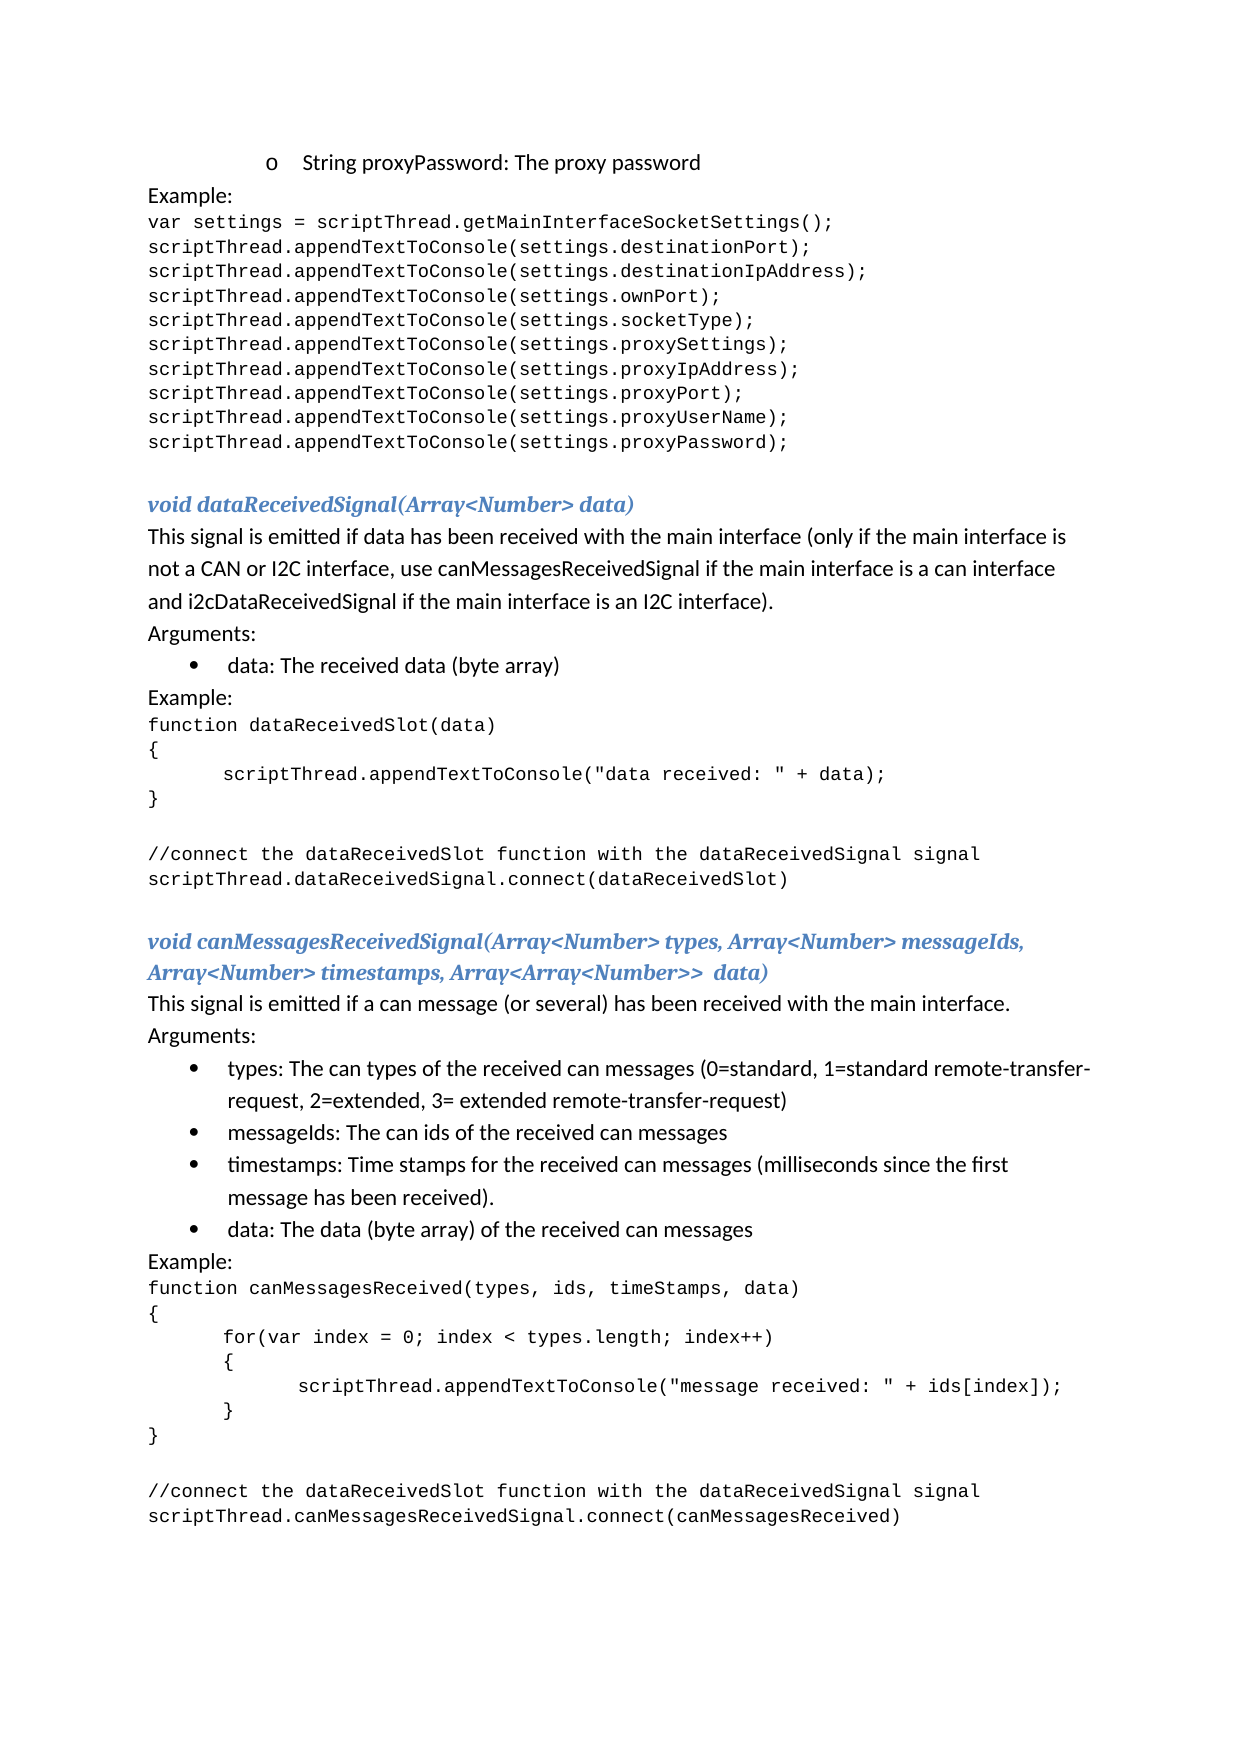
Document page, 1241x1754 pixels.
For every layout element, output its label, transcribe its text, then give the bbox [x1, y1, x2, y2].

list String proxyPassword: The proxy password [265, 148, 1093, 177]
text Arguments: [148, 1022, 1093, 1050]
text scriptThread.appendTextToConsole(settings.proxySettings); [148, 335, 1093, 356]
text This signal is emitted if a can message (or several) has been received with the main interface. [148, 989, 1093, 1017]
text { [148, 1352, 1093, 1373]
text //connect the dataReceivedSlot function with the dataReceivedSignal signal [148, 845, 1093, 866]
text scriptThread.appendTextToConsole(settings.proxyPassword); [148, 433, 1093, 454]
text scriptThread.appendTextToConsole(settings.destinationIpAddress); [148, 262, 1093, 283]
list timestamps: Time stamps for the received can messages (milliseconds since the first message has been received). [190, 1150, 1093, 1211]
text scriptThread.appendTextToConsole("message received: " + ids[index]); [148, 1377, 1093, 1398]
text Example: [148, 181, 1093, 209]
text scriptThread.appendTextToConsole(settings.socketType); [148, 311, 1093, 332]
text for(var index = 0; index < types.length; index++) [148, 1328, 1093, 1349]
text function canMessagesReceived(types, ids, timeStamps, data) [148, 1279, 1093, 1300]
text } [148, 1425, 1093, 1447]
text var settings = scriptThread.getMainInterfaceSocketSettings(); [148, 213, 1093, 234]
text Example: [148, 683, 1093, 711]
text } [148, 789, 1093, 810]
text scriptThread.appendTextToConsole(settings.destinationPort); [148, 238, 1093, 259]
text scriptThread.appendTextToConsole(settings.proxyPort); [148, 384, 1093, 405]
text } [148, 1401, 1093, 1422]
list data: The data (byte array) of the received can messages [190, 1215, 1093, 1243]
text This signal is emitted if data has been received with the main interface (only if the main interface is not a CAN or I2C interface, use canMessagesReceivedSignal if the main interface is a can interface and i2cDataReceivedSignal if the main interface is an I2C interface). [148, 522, 1093, 615]
list types: The can types of the received can messages (0=standard, 1=standard remote-transfer-request, 2=extended, 3= extended remote-transfer-request) [190, 1054, 1093, 1114]
text scriptThread.appendTextToConsole(settings.proxyIpAddress); [148, 359, 1093, 381]
text scriptThread.dataReceivedSignal.connect(dataReceivedSlot) [148, 869, 1093, 891]
text Example: [148, 1247, 1093, 1275]
text scriptThread.appendTextToConsole(settings.proxyUserName); [148, 408, 1093, 429]
text scriptThread.appendTextToConsole("data received: " + data); [148, 764, 1093, 786]
subtitle void dataReceivedSignal(Array<Number> data) [148, 492, 1093, 518]
subtitle void canMessagesReceivedSignal(Array<Number> types, Array<Number> messageIds, Array<Number> timestamps, Array<Array<Number>> data) [148, 929, 1093, 986]
list data: The received data (byte array) [190, 651, 1093, 679]
list messageIds: The can ids of the received can messages [190, 1118, 1093, 1146]
text function dataReceivedSlot(data) [148, 716, 1093, 737]
text { [148, 740, 1093, 761]
text scriptThread.appendTextToConsole(settings.ownPort); [148, 286, 1093, 308]
text Arguments: [148, 619, 1093, 647]
text scriptThread.canMessagesReceivedSignal.connect(canMessagesReceived) [148, 1506, 1093, 1528]
text { [148, 1303, 1093, 1325]
text //connect the dataReceivedSlot function with the dataReceivedSignal signal [148, 1482, 1093, 1503]
